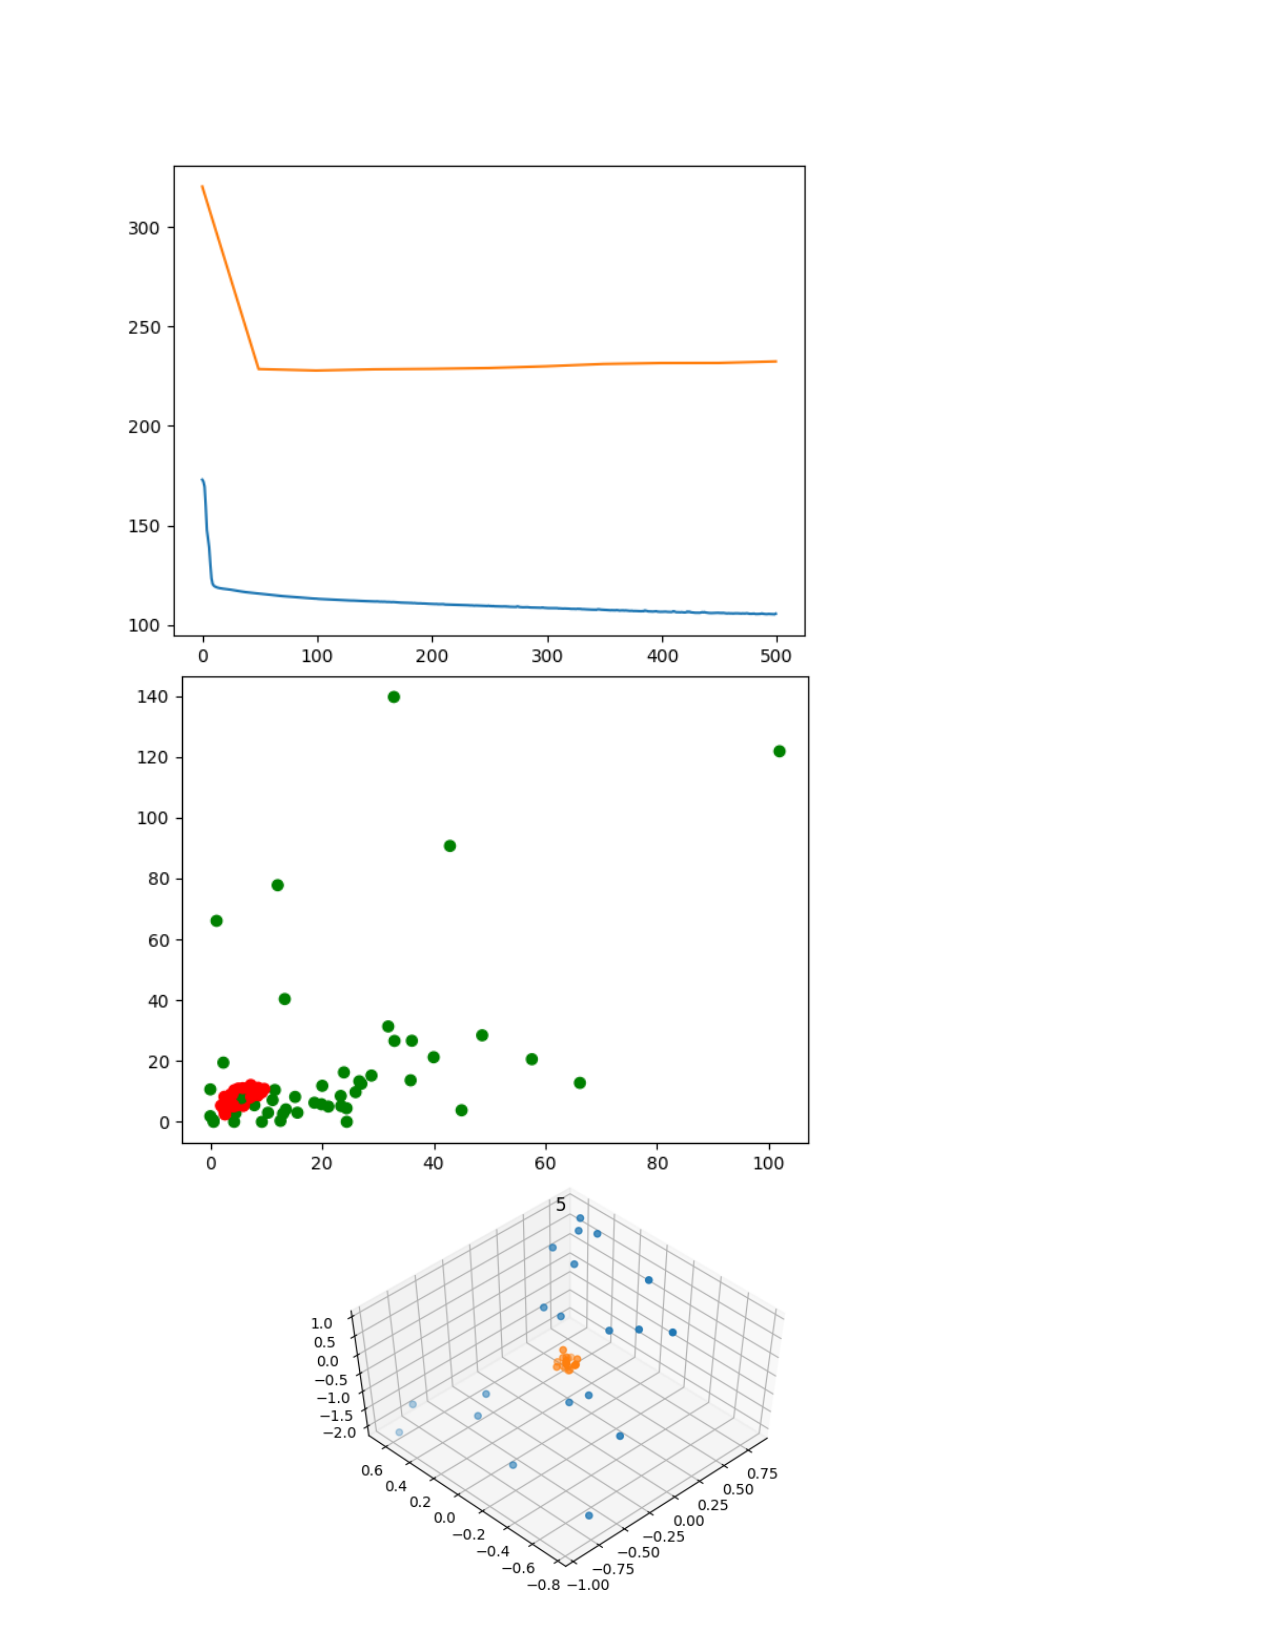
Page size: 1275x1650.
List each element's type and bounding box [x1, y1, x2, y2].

picture [118, 158, 818, 1601]
